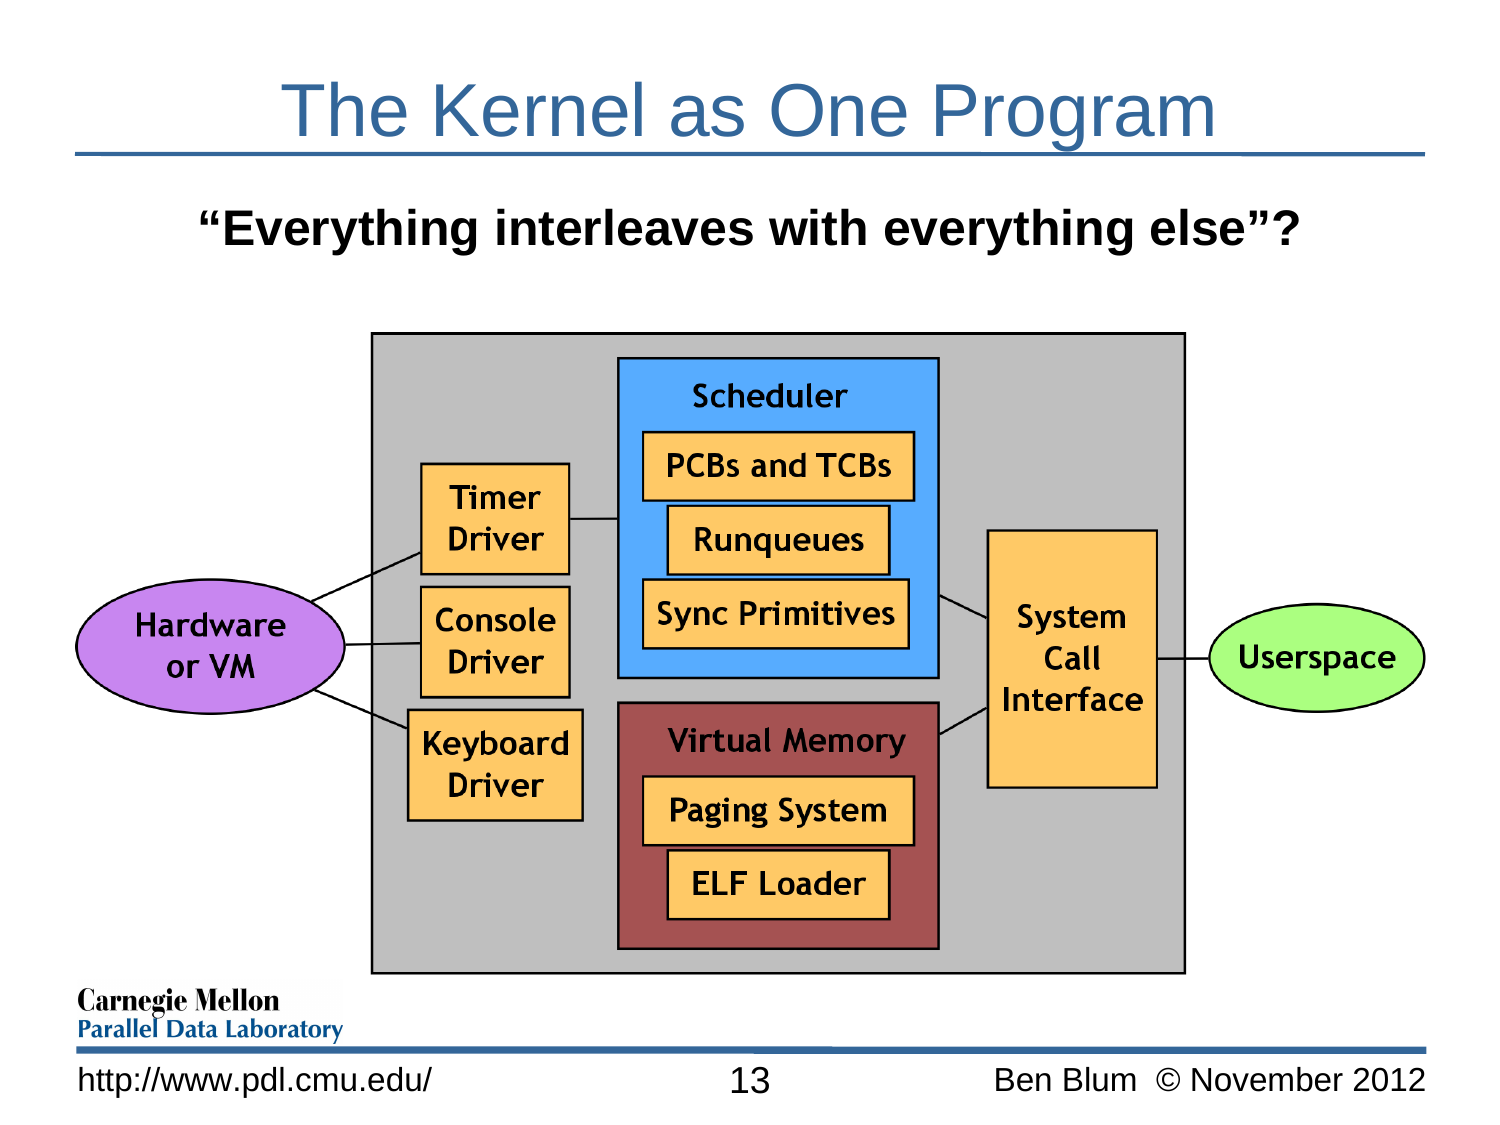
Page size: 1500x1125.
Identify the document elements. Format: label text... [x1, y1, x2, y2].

title The Kernel as One Program [112, 50, 1388, 163]
picture [75, 332, 1426, 976]
picture [77, 979, 343, 1044]
list “Everything interleaves with everything else”? [75, 187, 1426, 332]
